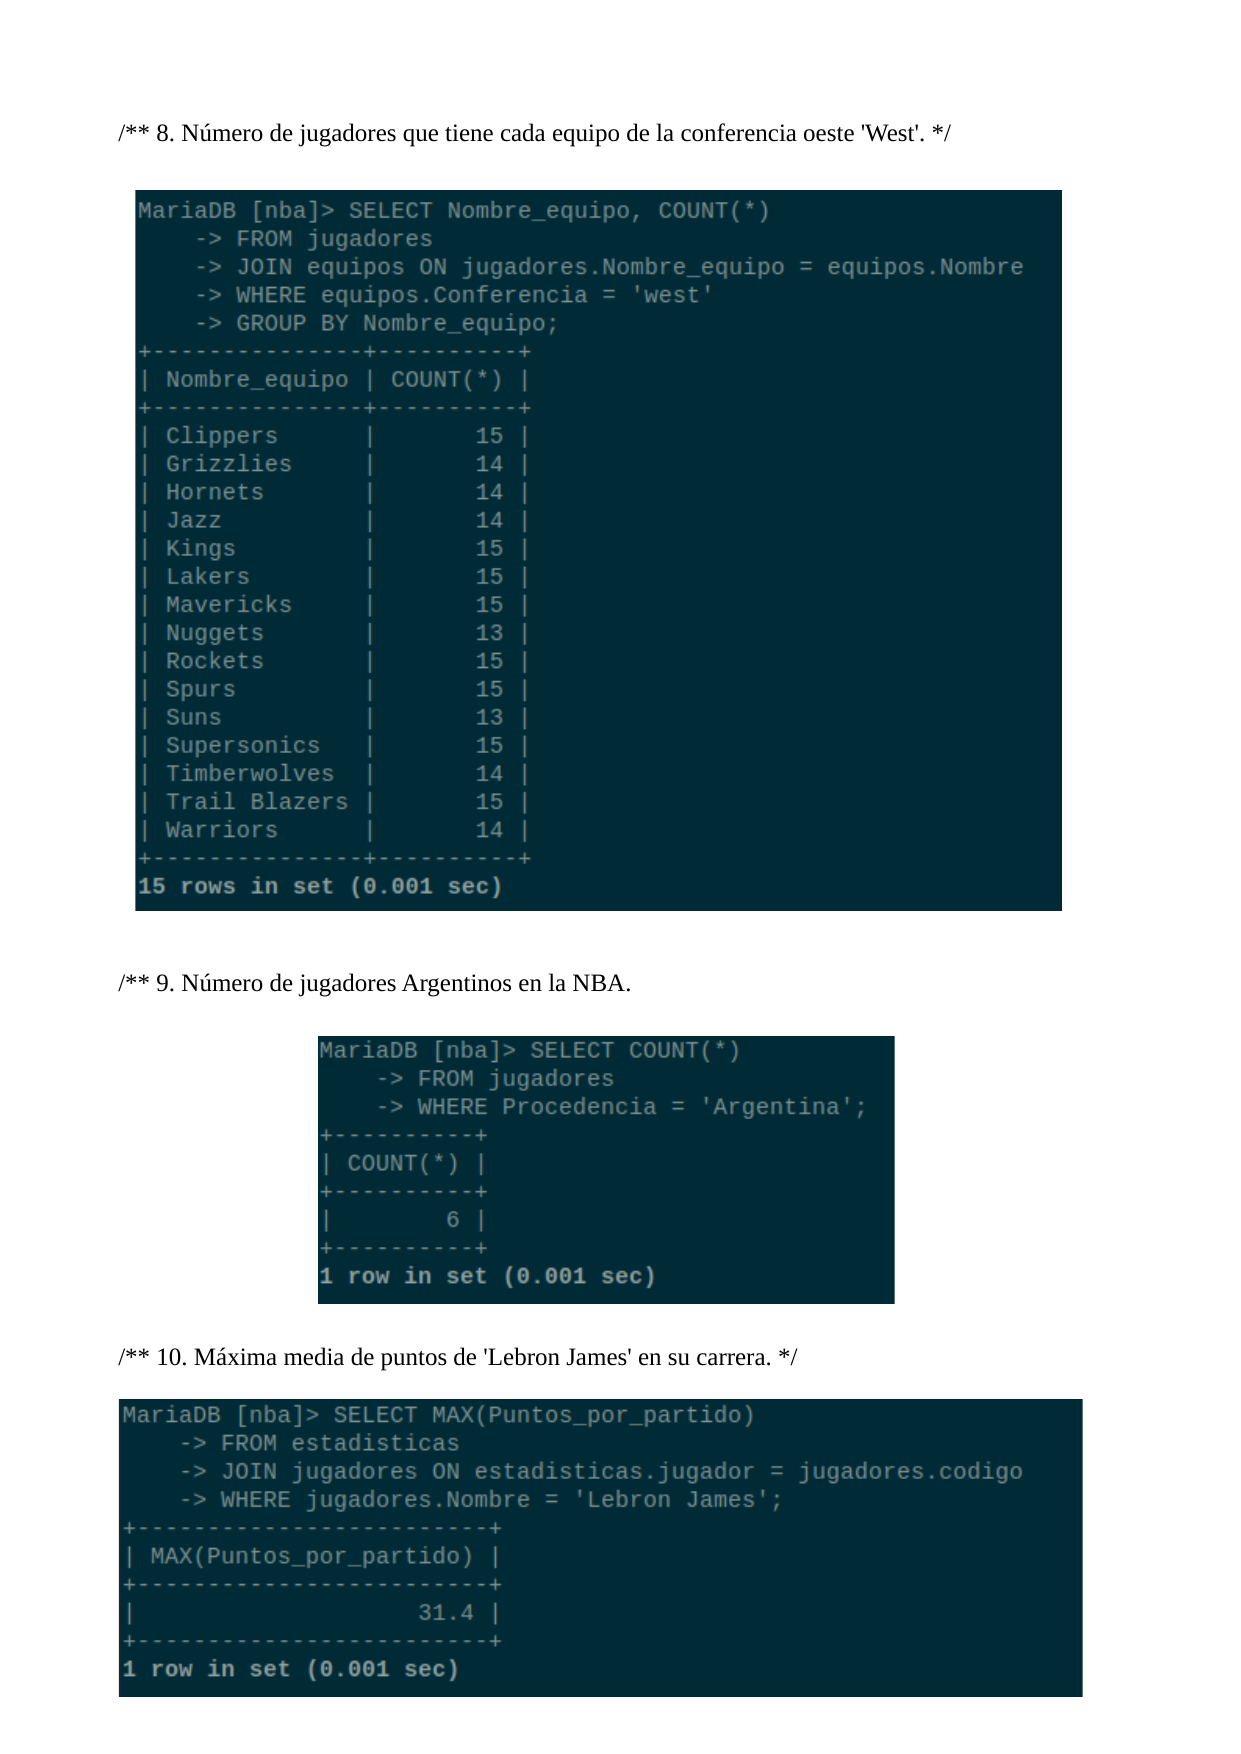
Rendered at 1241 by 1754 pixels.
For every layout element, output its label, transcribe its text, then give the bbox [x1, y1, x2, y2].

picture [195, 628, 206, 645]
picture [561, 1042, 571, 1057]
picture [226, 684, 234, 696]
picture [561, 262, 573, 274]
picture [546, 1410, 558, 1422]
picture [519, 257, 530, 274]
picture [209, 1659, 235, 1676]
picture [322, 315, 334, 330]
picture [294, 769, 306, 781]
picture [309, 234, 317, 250]
picture [418, 1099, 444, 1114]
picture [377, 1661, 389, 1676]
picture [391, 1042, 417, 1057]
picture [225, 600, 234, 612]
picture [264, 1664, 277, 1676]
picture [237, 375, 249, 386]
picture [349, 1155, 361, 1170]
picture [534, 290, 544, 302]
picture [630, 1042, 642, 1057]
picture [659, 1466, 668, 1483]
picture [588, 1102, 600, 1114]
picture [268, 825, 277, 837]
picture [717, 1041, 725, 1048]
picture [252, 877, 278, 893]
picture [1011, 262, 1023, 274]
picture [827, 1102, 839, 1114]
picture [715, 1405, 726, 1422]
picture [350, 234, 362, 246]
picture [224, 459, 234, 471]
picture [560, 1102, 571, 1114]
picture [167, 371, 178, 386]
picture [182, 426, 193, 443]
picture [406, 1155, 417, 1170]
picture [335, 1495, 346, 1511]
picture [392, 203, 403, 218]
picture [492, 428, 503, 443]
picture [732, 201, 739, 222]
picture [336, 1551, 346, 1563]
picture [422, 234, 431, 246]
picture [577, 1463, 585, 1478]
picture [701, 1466, 712, 1478]
picture [210, 487, 220, 499]
picture [295, 1405, 302, 1427]
picture [576, 206, 586, 218]
picture [462, 318, 488, 335]
picture [492, 568, 503, 584]
picture [492, 794, 503, 809]
picture [603, 259, 614, 274]
picture [210, 797, 221, 809]
picture [762, 201, 768, 222]
picture [506, 1464, 514, 1478]
picture [520, 318, 545, 335]
picture [644, 1495, 670, 1507]
picture [954, 1462, 979, 1478]
picture [392, 1072, 403, 1084]
picture [478, 681, 489, 696]
picture [211, 712, 220, 724]
picture [239, 1405, 246, 1427]
picture [365, 1407, 375, 1422]
picture [167, 625, 178, 640]
picture [392, 878, 419, 893]
picture [631, 1102, 642, 1114]
picture [308, 769, 320, 781]
picture [167, 540, 179, 555]
picture [476, 1186, 487, 1197]
picture [855, 1462, 882, 1478]
picture [211, 651, 220, 668]
picture [405, 1495, 417, 1507]
picture [209, 543, 220, 560]
picture [252, 1548, 261, 1563]
picture [224, 820, 236, 837]
picture [716, 262, 727, 278]
picture [139, 203, 165, 218]
picture [774, 1503, 779, 1511]
picture [588, 1042, 600, 1057]
picture [197, 567, 206, 584]
picture [702, 262, 713, 274]
picture [236, 1435, 277, 1450]
picture [461, 1271, 474, 1283]
picture [673, 262, 685, 274]
picture [153, 1664, 163, 1676]
picture [152, 1548, 192, 1563]
picture [419, 1438, 430, 1450]
picture [195, 1437, 206, 1449]
picture [857, 262, 868, 274]
picture [519, 1102, 528, 1114]
picture [588, 1074, 600, 1086]
picture [252, 794, 264, 809]
picture [574, 1042, 586, 1057]
picture [365, 852, 376, 863]
picture [280, 259, 291, 274]
picture [450, 1659, 457, 1681]
picture [210, 515, 220, 527]
picture [448, 1045, 458, 1057]
picture [476, 1268, 486, 1283]
picture [491, 290, 502, 302]
picture [715, 1462, 726, 1478]
picture [250, 1492, 262, 1507]
picture [196, 600, 208, 612]
picture [378, 314, 418, 330]
picture [447, 1099, 459, 1114]
picture [717, 203, 728, 217]
picture [433, 1546, 444, 1563]
picture [124, 1407, 150, 1422]
picture [281, 600, 291, 612]
picture [364, 878, 377, 893]
picture [602, 1495, 614, 1507]
picture [167, 456, 180, 471]
picture [478, 285, 488, 302]
picture [335, 1407, 361, 1422]
picture [520, 853, 531, 863]
picture [420, 1546, 431, 1563]
picture [449, 203, 489, 218]
picture [377, 1407, 389, 1422]
picture [168, 766, 179, 781]
picture [350, 203, 375, 218]
picture [238, 454, 250, 471]
picture [264, 1551, 277, 1563]
picture [379, 290, 404, 307]
picture [209, 600, 221, 612]
picture [715, 1495, 741, 1507]
picture [478, 709, 489, 724]
picture [266, 206, 277, 218]
text /** 10. Máxima media de puntos de 'Lebron James' en su carrera. */ [118, 1313, 1122, 1399]
picture [532, 1042, 558, 1057]
picture [252, 259, 264, 274]
picture [940, 1466, 951, 1478]
picture [254, 628, 263, 640]
picture [223, 628, 235, 640]
picture [292, 1438, 304, 1450]
picture [477, 262, 488, 274]
picture [351, 257, 362, 274]
picture [349, 1495, 361, 1507]
picture [673, 1466, 698, 1483]
picture [702, 1405, 713, 1422]
picture [433, 1463, 458, 1478]
picture [604, 206, 630, 222]
picture [475, 1045, 487, 1057]
picture [308, 262, 319, 274]
picture [602, 1466, 613, 1478]
picture [282, 459, 291, 471]
picture [687, 1042, 698, 1057]
picture [449, 1438, 458, 1450]
picture [183, 797, 192, 809]
picture [885, 1466, 894, 1478]
picture [253, 825, 263, 837]
picture [492, 625, 503, 640]
picture [336, 234, 347, 250]
picture [210, 459, 220, 471]
picture [181, 370, 222, 386]
picture [492, 709, 503, 724]
picture [490, 1407, 515, 1422]
picture [253, 454, 264, 471]
picture [183, 459, 192, 471]
picture [322, 262, 333, 278]
picture [478, 540, 488, 555]
picture [616, 1102, 627, 1114]
picture [574, 1410, 614, 1427]
picture [549, 262, 558, 274]
picture [745, 257, 756, 274]
picture [365, 402, 375, 413]
picture [617, 1490, 628, 1507]
picture [447, 1551, 460, 1563]
picture [419, 1664, 445, 1676]
picture [153, 878, 166, 893]
picture [308, 797, 320, 809]
picture [462, 1041, 473, 1057]
picture [406, 1407, 417, 1422]
picture [730, 1102, 739, 1114]
picture [464, 262, 472, 279]
picture [517, 1495, 530, 1507]
picture [506, 314, 517, 330]
picture [732, 1041, 738, 1062]
picture [872, 257, 883, 274]
picture [323, 797, 333, 809]
picture [336, 290, 347, 307]
picture [195, 206, 207, 218]
picture [169, 206, 178, 218]
picture [476, 1129, 487, 1140]
picture [140, 402, 150, 413]
picture [434, 287, 474, 302]
picture [335, 1466, 346, 1478]
picture [689, 1492, 698, 1507]
picture [393, 1495, 402, 1507]
picture [676, 290, 685, 302]
picture [210, 261, 222, 272]
picture [519, 1410, 529, 1422]
picture [378, 1466, 387, 1478]
picture [321, 1185, 332, 1197]
picture [196, 454, 207, 471]
picture [378, 234, 390, 246]
picture [408, 290, 417, 302]
picture [800, 1462, 809, 1483]
picture [915, 262, 924, 274]
picture [407, 1548, 416, 1563]
picture [363, 1155, 402, 1170]
picture [380, 203, 389, 218]
picture [955, 257, 995, 274]
picture [183, 881, 193, 893]
picture [140, 346, 151, 357]
picture [647, 1266, 654, 1288]
picture [435, 1154, 443, 1161]
picture [898, 1466, 910, 1478]
picture [225, 792, 235, 809]
picture [478, 766, 488, 781]
picture [492, 737, 503, 752]
text /** 9. Número de jugadores Argentinos en la NBA. [118, 939, 1122, 997]
picture [211, 684, 220, 696]
picture [196, 684, 206, 696]
picture [183, 539, 192, 555]
picture [574, 1097, 585, 1114]
picture [201, 543, 206, 555]
picture [224, 431, 249, 447]
picture [505, 1495, 515, 1507]
picture [406, 1664, 417, 1676]
picture [320, 1042, 346, 1057]
picture [321, 1661, 333, 1676]
picture [462, 1605, 473, 1619]
picture [434, 318, 446, 330]
picture [252, 231, 292, 246]
picture [842, 262, 854, 279]
picture [364, 1551, 375, 1568]
picture [491, 1522, 501, 1533]
picture [616, 1466, 628, 1478]
picture [239, 625, 248, 640]
picture [295, 797, 305, 809]
picture [280, 1551, 289, 1563]
picture [181, 656, 206, 668]
picture [545, 1268, 572, 1283]
picture [210, 289, 222, 300]
picture [253, 487, 263, 499]
picture [744, 1495, 754, 1507]
picture [239, 259, 248, 274]
picture [505, 262, 517, 274]
picture [377, 1551, 389, 1563]
picture [449, 881, 488, 893]
picture [196, 712, 206, 724]
picture [281, 741, 290, 752]
picture [294, 741, 305, 752]
picture [562, 285, 573, 302]
picture [673, 203, 713, 218]
picture [478, 428, 489, 443]
picture [268, 595, 277, 612]
picture [321, 1129, 332, 1140]
picture [590, 1462, 599, 1478]
picture [237, 825, 250, 837]
picture [492, 456, 503, 471]
picture [575, 290, 587, 302]
picture [518, 1466, 529, 1478]
picture [447, 1212, 459, 1227]
picture [420, 259, 446, 274]
picture [337, 262, 347, 274]
picture [478, 456, 489, 471]
picture [140, 852, 151, 863]
picture [421, 203, 432, 218]
picture [392, 1101, 403, 1112]
picture [547, 1462, 557, 1478]
picture [632, 1495, 641, 1507]
picture [520, 402, 530, 413]
picture [322, 1435, 331, 1450]
picture [714, 1099, 727, 1114]
picture [492, 201, 503, 218]
picture [210, 317, 222, 328]
picture [747, 1405, 752, 1427]
picture [196, 515, 206, 527]
picture [124, 1579, 136, 1590]
picture [377, 1495, 389, 1507]
picture [914, 1466, 923, 1478]
picture [478, 625, 489, 640]
picture [335, 1438, 347, 1450]
picture [451, 1154, 457, 1175]
picture [225, 375, 234, 386]
picture [292, 1551, 333, 1568]
picture [433, 1407, 474, 1422]
picture [660, 203, 671, 218]
picture [674, 1410, 683, 1422]
picture [746, 201, 754, 208]
picture [294, 206, 305, 218]
picture [465, 370, 472, 391]
picture [644, 1042, 683, 1057]
picture [800, 1097, 811, 1114]
picture [575, 1268, 586, 1283]
picture [252, 1463, 261, 1478]
picture [181, 515, 193, 527]
picture [295, 375, 305, 386]
picture [267, 259, 276, 274]
picture [321, 1268, 333, 1283]
picture [645, 290, 671, 302]
picture [492, 540, 503, 555]
picture [436, 1041, 443, 1062]
picture [984, 1462, 993, 1478]
picture [590, 1492, 599, 1507]
picture [406, 234, 418, 246]
picture [504, 1074, 514, 1086]
picture [858, 1110, 863, 1118]
picture [237, 1551, 247, 1563]
picture [197, 1546, 203, 1568]
picture [450, 371, 460, 386]
picture [197, 825, 206, 837]
picture [520, 346, 531, 357]
picture [349, 1434, 360, 1450]
picture [689, 287, 698, 302]
picture [591, 206, 600, 218]
picture [225, 543, 234, 555]
picture [491, 1466, 501, 1478]
picture [532, 1462, 543, 1478]
picture [321, 1495, 332, 1507]
picture [307, 1409, 319, 1420]
picture [365, 262, 390, 279]
picture [225, 741, 234, 752]
picture [239, 572, 249, 584]
picture [168, 794, 179, 809]
picture [448, 1492, 458, 1507]
picture [321, 1466, 332, 1483]
picture [139, 878, 152, 893]
picture [476, 1242, 487, 1253]
picture [168, 737, 192, 752]
picture [492, 653, 503, 668]
picture [363, 1490, 374, 1507]
picture [309, 1438, 318, 1450]
picture [181, 572, 193, 584]
picture [461, 1099, 487, 1114]
picture [533, 1407, 543, 1422]
picture [492, 1041, 499, 1062]
picture [167, 653, 180, 668]
picture [349, 1462, 360, 1478]
picture [603, 1102, 613, 1114]
picture [183, 206, 192, 218]
picture [492, 681, 503, 696]
picture [223, 1551, 233, 1563]
picture [225, 572, 234, 583]
picture [703, 1041, 709, 1062]
picture [195, 1465, 206, 1477]
picture [267, 431, 277, 443]
picture [577, 262, 586, 274]
picture [743, 1102, 768, 1118]
picture [506, 1266, 513, 1288]
picture [478, 737, 488, 752]
picture [744, 1466, 753, 1478]
picture [166, 822, 194, 837]
picture [492, 318, 502, 330]
picture [406, 203, 418, 218]
picture [322, 1242, 332, 1253]
picture [239, 484, 248, 499]
picture [422, 1154, 428, 1175]
picture [353, 877, 359, 898]
picture [279, 1661, 289, 1676]
picture [266, 459, 277, 471]
picture [841, 1466, 853, 1478]
picture [323, 204, 334, 216]
picture [209, 628, 220, 645]
picture [281, 201, 292, 218]
picture [210, 233, 222, 244]
picture [394, 234, 403, 246]
picture [251, 769, 278, 781]
picture [491, 766, 502, 781]
picture [251, 741, 277, 752]
picture [377, 1045, 389, 1057]
picture [406, 371, 446, 386]
picture [307, 1495, 316, 1511]
picture [323, 234, 333, 246]
picture [941, 259, 952, 274]
picture [448, 1271, 459, 1283]
picture [391, 1466, 403, 1478]
picture [550, 326, 555, 335]
picture [364, 229, 375, 246]
picture [236, 1463, 249, 1478]
picture [504, 1099, 516, 1114]
picture [196, 741, 221, 757]
picture [731, 262, 741, 274]
picture [168, 681, 193, 701]
picture [461, 1490, 502, 1507]
picture [465, 1547, 471, 1568]
picture [632, 1466, 641, 1478]
picture [323, 878, 333, 893]
picture [547, 206, 572, 222]
picture [644, 1102, 656, 1114]
picture [729, 1410, 741, 1422]
picture [393, 1551, 402, 1563]
picture [406, 1266, 431, 1283]
picture [168, 709, 192, 724]
picture [278, 1410, 291, 1422]
picture [603, 1042, 614, 1057]
picture [237, 287, 263, 302]
picture [280, 797, 292, 809]
picture [630, 1410, 671, 1427]
picture [265, 1405, 277, 1422]
picture [309, 741, 319, 752]
picture [814, 1466, 824, 1478]
picture [251, 1664, 262, 1676]
picture [364, 1041, 374, 1057]
picture [479, 370, 487, 377]
picture [478, 1405, 484, 1427]
picture [210, 431, 221, 447]
picture [280, 287, 306, 302]
picture [517, 1268, 530, 1283]
picture [124, 1661, 136, 1676]
picture [166, 1664, 193, 1676]
picture [224, 1463, 233, 1478]
picture [701, 1495, 713, 1507]
picture [661, 262, 671, 274]
picture [492, 512, 503, 527]
picture [365, 285, 376, 302]
picture [310, 375, 318, 387]
picture [618, 1410, 627, 1422]
picture [420, 1604, 431, 1620]
picture [195, 881, 235, 893]
picture [421, 1495, 430, 1507]
picture [125, 1522, 135, 1533]
picture [379, 1438, 388, 1450]
picture [603, 1271, 614, 1283]
picture [406, 1434, 417, 1450]
picture [478, 653, 489, 668]
picture [307, 1467, 318, 1478]
picture [281, 764, 291, 781]
picture [407, 1466, 416, 1478]
picture [478, 794, 489, 809]
picture [337, 315, 348, 330]
picture [266, 287, 278, 302]
picture [364, 1434, 375, 1450]
picture [169, 512, 178, 527]
picture [265, 375, 291, 391]
picture [221, 1492, 247, 1507]
picture [575, 1074, 585, 1086]
picture [786, 1099, 796, 1114]
picture [349, 1661, 375, 1676]
picture [197, 487, 206, 499]
picture [210, 203, 236, 218]
picture [223, 656, 235, 668]
picture [490, 1579, 502, 1590]
picture [478, 597, 489, 612]
picture [293, 1466, 302, 1483]
picture [562, 1410, 571, 1422]
picture [772, 1102, 782, 1114]
picture [181, 487, 193, 499]
picture [494, 877, 500, 898]
picture [239, 653, 248, 668]
picture [167, 484, 178, 499]
picture [433, 1438, 445, 1450]
picture [125, 1635, 135, 1646]
picture [223, 487, 235, 499]
picture [180, 1410, 192, 1422]
picture [239, 769, 248, 781]
picture [492, 484, 503, 499]
picture [996, 1466, 1007, 1483]
picture [265, 1463, 275, 1478]
picture [208, 1548, 220, 1563]
picture [167, 1405, 178, 1422]
picture [547, 290, 558, 302]
picture [194, 1407, 221, 1422]
picture [322, 290, 333, 302]
picture [393, 1435, 402, 1450]
text /** 8. Número de jugadores que tiene cada equipo de la conferencia oeste 'West'. */ [118, 118, 1122, 176]
picture [267, 792, 277, 809]
picture [1010, 1466, 1023, 1478]
picture [603, 1074, 613, 1086]
picture [196, 544, 200, 555]
picture [814, 1102, 824, 1114]
picture [729, 1466, 741, 1478]
picture [195, 797, 207, 809]
picture [492, 597, 503, 612]
picture [183, 769, 193, 781]
picture [323, 769, 333, 781]
picture [309, 1659, 316, 1681]
picture [251, 600, 263, 612]
picture [478, 484, 489, 499]
picture [617, 257, 658, 274]
picture [238, 231, 249, 246]
picture [295, 881, 320, 893]
picture [435, 1605, 444, 1620]
picture [759, 262, 784, 279]
picture [310, 201, 317, 222]
picture [195, 1493, 206, 1505]
picture [506, 290, 516, 302]
picture [616, 1271, 642, 1283]
picture [519, 290, 530, 302]
picture [239, 741, 249, 752]
picture [363, 1466, 375, 1478]
picture [196, 764, 235, 781]
picture [167, 597, 193, 612]
picture [490, 1074, 499, 1090]
picture [223, 1435, 233, 1450]
picture [886, 262, 911, 278]
picture [394, 262, 403, 274]
picture [351, 290, 361, 302]
picture [562, 1466, 571, 1478]
picture [422, 318, 431, 330]
picture [237, 315, 306, 330]
picture [169, 569, 178, 584]
picture [420, 878, 433, 893]
picture [492, 822, 503, 837]
picture [255, 201, 262, 222]
picture [495, 370, 500, 391]
picture [365, 346, 376, 357]
picture [531, 1102, 557, 1114]
picture [491, 1635, 501, 1646]
picture [475, 1466, 487, 1478]
picture [491, 262, 502, 279]
picture [533, 262, 545, 274]
picture [364, 315, 375, 330]
picture [253, 431, 262, 443]
picture [167, 428, 179, 443]
picture [350, 1045, 359, 1057]
picture [211, 825, 220, 837]
picture [196, 431, 207, 443]
picture [999, 262, 1008, 274]
picture [478, 569, 488, 584]
picture [254, 656, 263, 668]
picture [209, 572, 221, 584]
picture [827, 1466, 838, 1483]
picture [392, 371, 403, 386]
picture [363, 1271, 389, 1283]
picture [506, 206, 516, 218]
picture [265, 1492, 290, 1507]
picture [517, 1069, 572, 1090]
picture [323, 375, 348, 391]
picture [338, 797, 347, 809]
picture [420, 1070, 430, 1086]
picture [688, 1407, 697, 1422]
picture [478, 512, 489, 527]
picture [828, 262, 840, 274]
picture [350, 1271, 360, 1283]
picture [433, 1070, 474, 1086]
picture [519, 206, 531, 218]
picture [251, 1410, 261, 1422]
picture [478, 822, 489, 837]
picture [391, 1407, 403, 1422]
picture [153, 1410, 163, 1422]
picture [239, 600, 249, 612]
picture [504, 1044, 516, 1056]
picture [182, 628, 192, 640]
